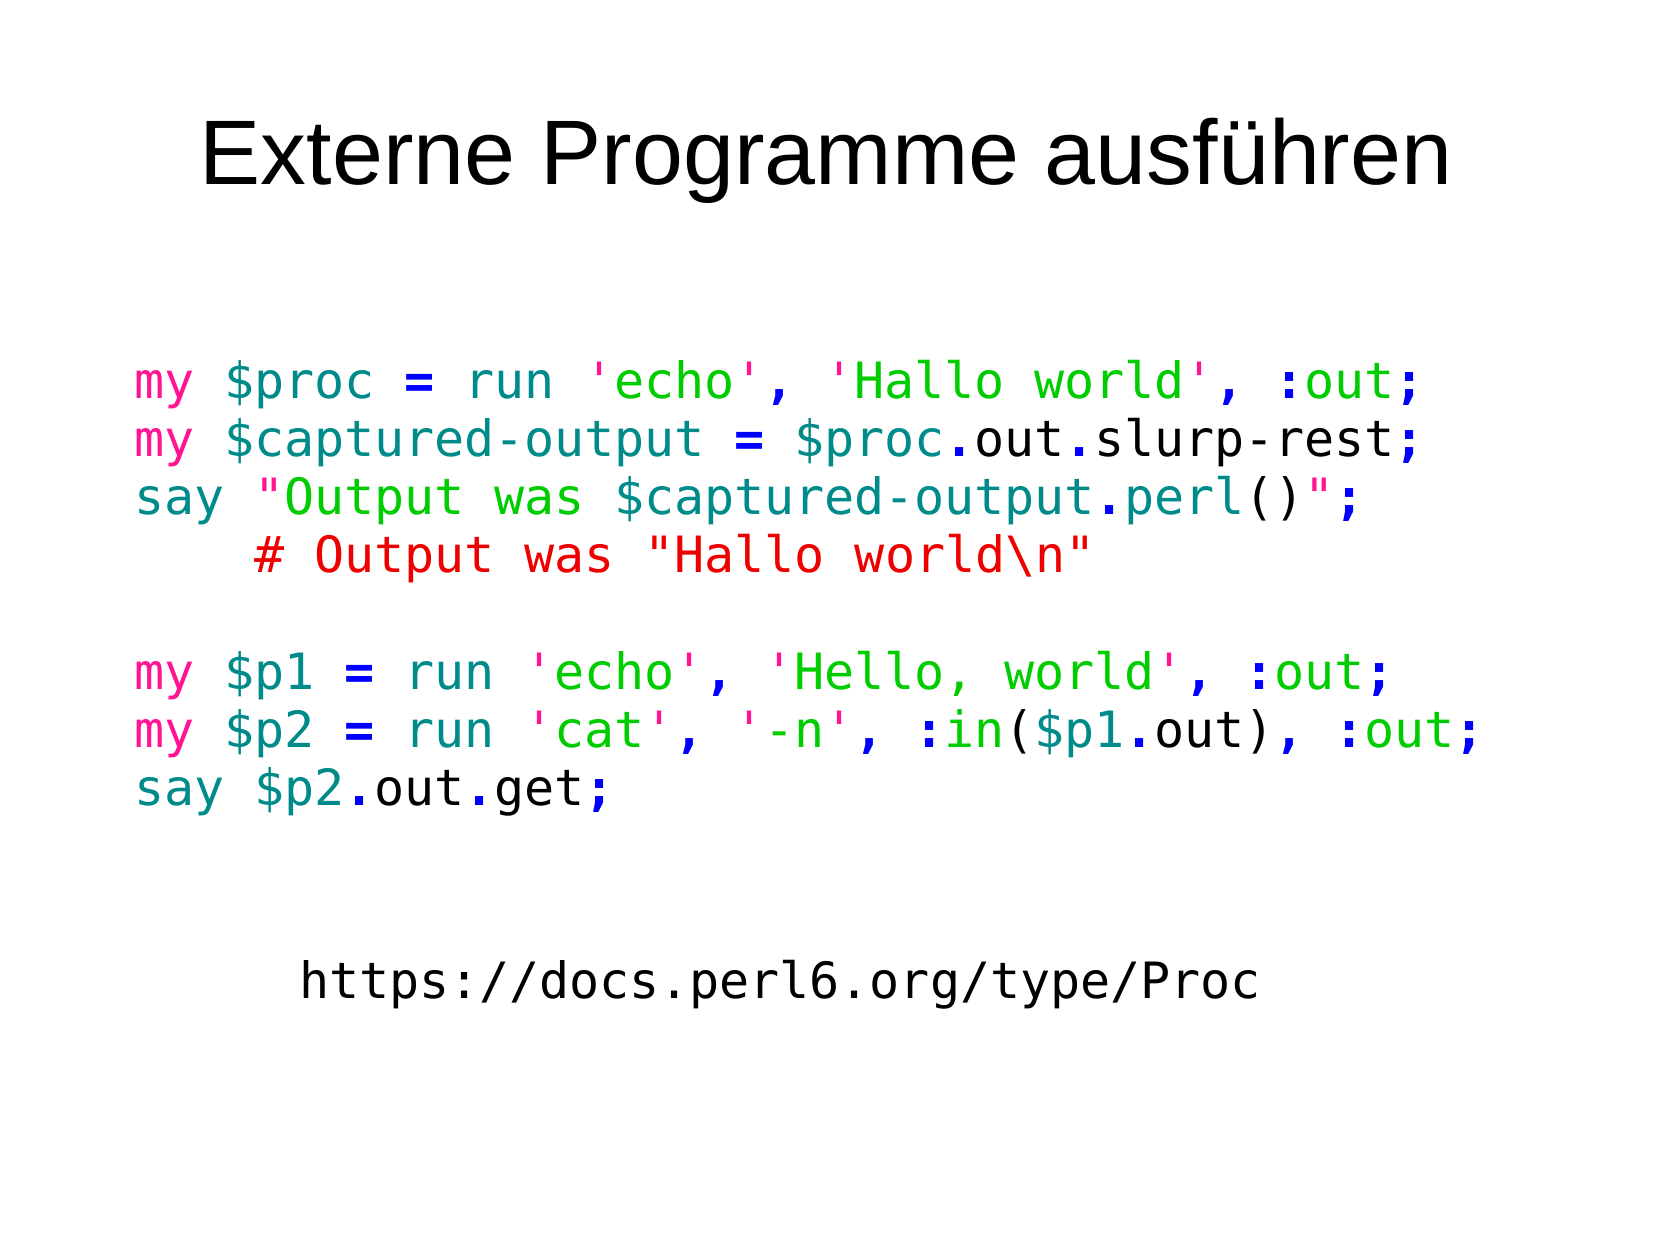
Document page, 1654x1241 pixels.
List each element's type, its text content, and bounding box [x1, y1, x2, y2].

text_box my $proc = run 'echo', 'Hallo world', :out; my $captured-output = $proc.out.slurp-rest; say "Output was $captured-output.perl()"; # Output was "Hallo world\n" my $p1 = run 'echo', 'Hello, world', :out; my $p2 = run 'cat', '-n', :in($p1.out), :out; say $p2.out.get; [120, 344, 1531, 826]
text_box https://docs.perl6.org/type/Proc [285, 945, 1321, 1019]
title Externe Programme ausführen [82, 49, 1571, 257]
